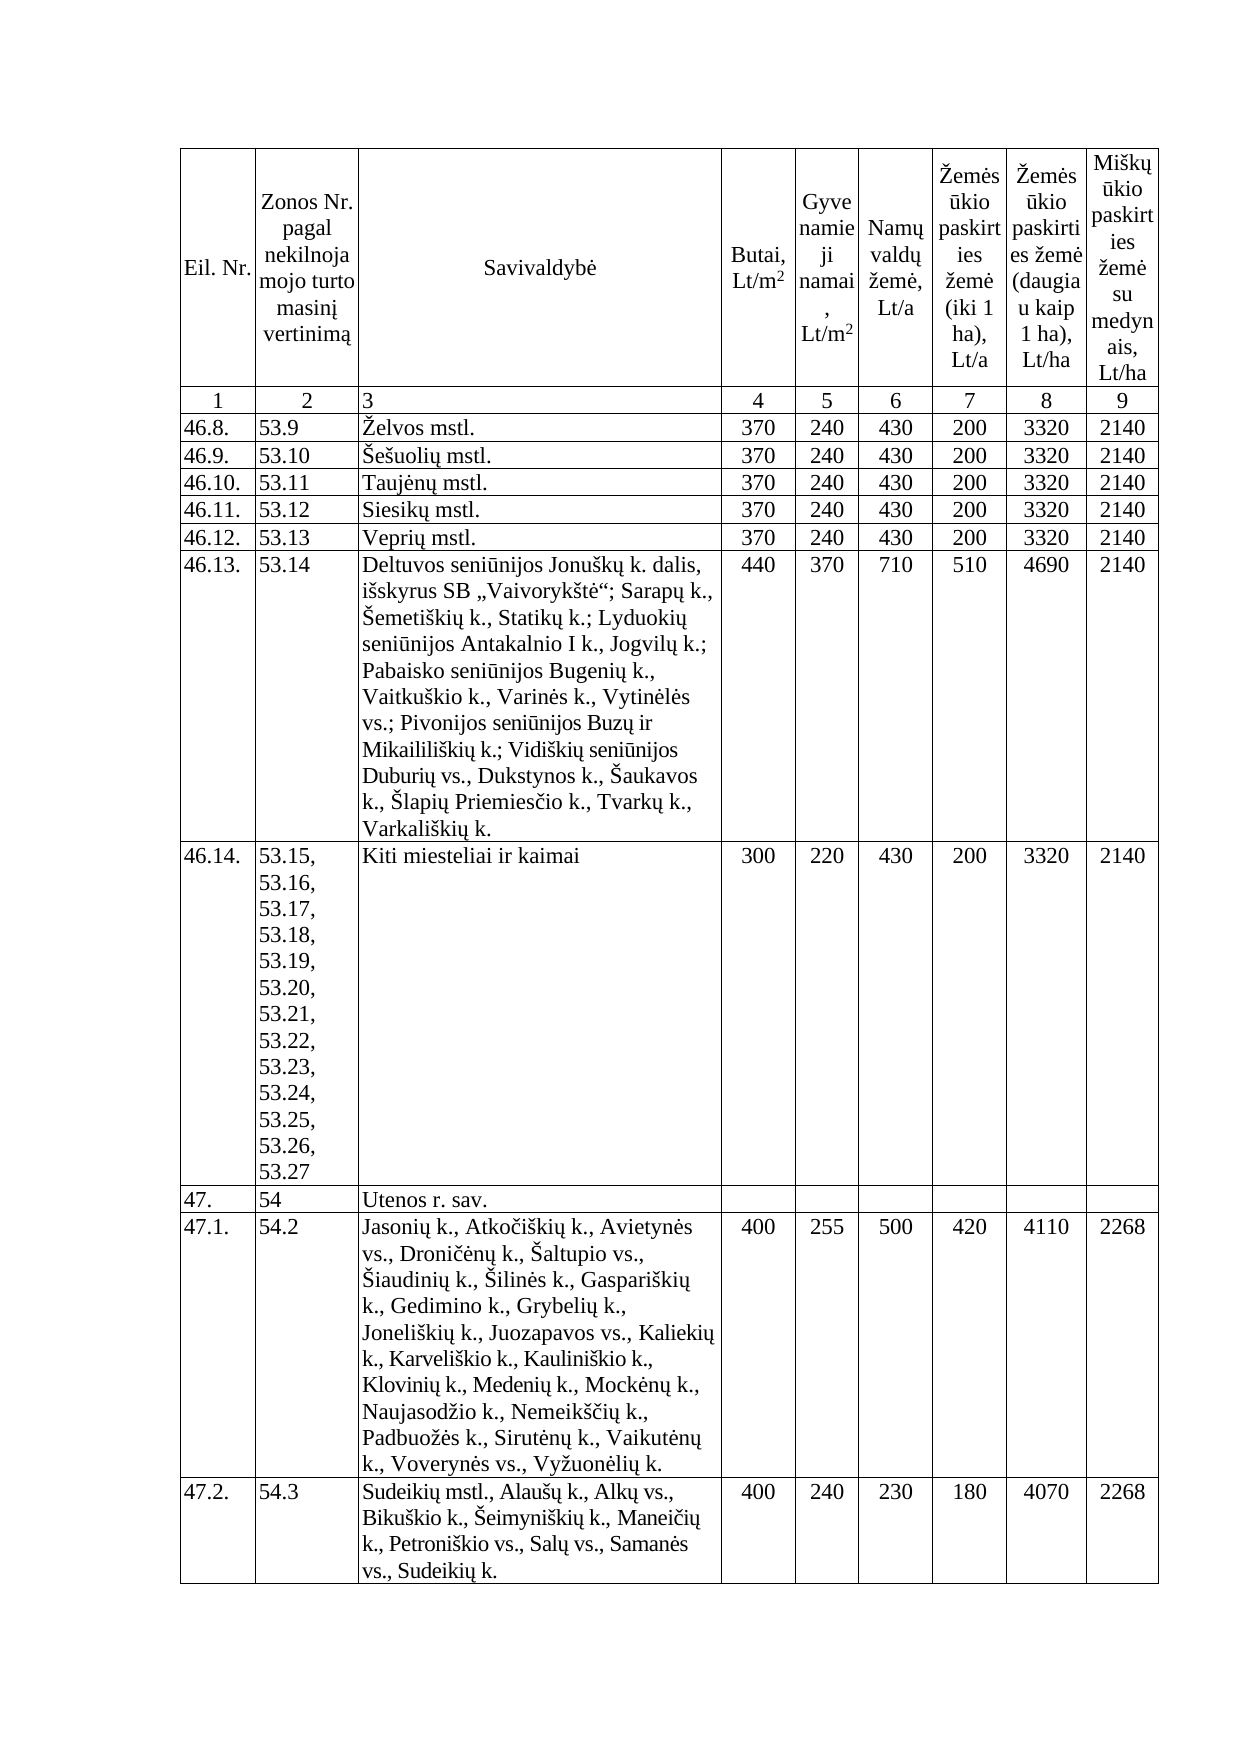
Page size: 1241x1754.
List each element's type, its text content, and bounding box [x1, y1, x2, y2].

table_cell 3320 [1007, 842, 1086, 1185]
table_cell 500 [859, 1213, 932, 1477]
table_cell [933, 1186, 1006, 1212]
table_header Gyvenamieji namai, Lt/m2 [796, 149, 858, 386]
table_cell Deltuvos seniūnijos Jonuškų k. dalis, išskyrus SB „Vaivorykštė“; Sarapų k., Šemetiškių k., Statikų k.; Lyduokių seniūnijos Antakalnio I k., Jogvilų k.; Pabaisko seniūnijos Bugenių k., Vaitkuškio k., Varinės k., Vytinėlės vs.; Pivonijos seniūnijos Buzų ir Mikaililiškių k.; Vidiškių seniūnijos Duburių vs., Dukstynos k., Šaukavos k., Šlapių Priemiesčio k., Tvarkų k., Varkališkių k. [359, 551, 721, 841]
table_cell Siesikų mstl. [359, 496, 721, 523]
table_cell 240 [796, 524, 858, 550]
table_cell 240 [796, 442, 858, 468]
table_cell Želvos mstl. [359, 414, 721, 441]
table_cell 200 [933, 414, 1006, 441]
table_cell 53.10 [256, 442, 358, 468]
table_cell 6 [859, 387, 932, 413]
table_cell 46.13. [181, 551, 255, 841]
table_cell 430 [859, 524, 932, 550]
table_cell 53.14 [256, 551, 358, 841]
table_cell 54.2 [256, 1213, 358, 1477]
table_cell 2140 [1087, 524, 1158, 550]
table_cell 4 [722, 387, 795, 413]
table_cell 400 [722, 1213, 795, 1477]
table_cell [1007, 1186, 1086, 1212]
table_cell 46.9. [181, 442, 255, 468]
table_cell 54.3 [256, 1478, 358, 1583]
table_cell 4690 [1007, 551, 1086, 841]
table_cell 3320 [1007, 496, 1086, 523]
table_cell 420 [933, 1213, 1006, 1477]
table_cell 1 [181, 387, 255, 413]
table_cell 2140 [1087, 414, 1158, 441]
table_cell Taujėnų mstl. [359, 469, 721, 495]
table_cell 4070 [1007, 1478, 1086, 1583]
table_cell Šešuolių mstl. [359, 442, 721, 468]
table_cell 240 [796, 414, 858, 441]
table_cell 54 [256, 1186, 358, 1212]
table_cell [722, 1186, 795, 1212]
table_header Savivaldybė [359, 149, 721, 386]
table_cell 53.13 [256, 524, 358, 550]
table_cell 46.11. [181, 496, 255, 523]
table_cell [796, 1186, 858, 1212]
table_cell 4110 [1007, 1213, 1086, 1477]
table_cell [859, 1186, 932, 1212]
table_cell 53.15, 53.16, 53.17, 53.18, 53.19, 53.20, 53.21, 53.22, 53.23, 53.24, 53.25, 53.26, 53.27 [256, 842, 358, 1185]
table_cell 3 [359, 387, 721, 413]
table_cell 2140 [1087, 842, 1158, 1185]
table_cell 46.10. [181, 469, 255, 495]
table_cell 3320 [1007, 524, 1086, 550]
table_cell 53.11 [256, 469, 358, 495]
table_cell [1087, 1186, 1158, 1212]
table_cell 440 [722, 551, 795, 841]
table_cell 8 [1007, 387, 1086, 413]
table_cell 53.12 [256, 496, 358, 523]
table_cell 46.12. [181, 524, 255, 550]
table_header Eil. Nr. [181, 149, 255, 386]
table_cell 240 [796, 496, 858, 523]
table_cell 255 [796, 1213, 858, 1477]
table_cell 430 [859, 414, 932, 441]
table_cell 47.1. [181, 1213, 255, 1477]
table_cell 430 [859, 842, 932, 1185]
table_header Namų valdų žemė, Lt/a [859, 149, 932, 386]
table_header Zonos Nr. pagal nekilnojamojo turto masinį vertinimą [256, 149, 358, 386]
table_header Žemės ūkio paskirties žemė (daugiau kaip 1 ha), Lt/ha [1007, 149, 1086, 386]
table_cell 7 [933, 387, 1006, 413]
table_cell 510 [933, 551, 1006, 841]
table_cell 370 [722, 414, 795, 441]
table_cell 710 [859, 551, 932, 841]
table_cell 240 [796, 1478, 858, 1583]
table_cell 2140 [1087, 469, 1158, 495]
table_cell 430 [859, 442, 932, 468]
table_cell 300 [722, 842, 795, 1185]
table_cell 200 [933, 496, 1006, 523]
table_cell 2140 [1087, 442, 1158, 468]
table_cell 370 [722, 469, 795, 495]
table_cell 180 [933, 1478, 1006, 1583]
table_cell 200 [933, 442, 1006, 468]
table_cell 3320 [1007, 414, 1086, 441]
table_cell 3320 [1007, 442, 1086, 468]
table_cell Veprių mstl. [359, 524, 721, 550]
table_header Miškų ūkio paskirties žemė su medynais, Lt/ha [1087, 149, 1158, 386]
table_cell 2140 [1087, 551, 1158, 841]
table_cell 5 [796, 387, 858, 413]
table_cell Sudeikių mstl., Alaušų k., Alkų vs., Bikuškio k., Šeimyniškių k., Maneičių k., Petroniškio vs., Salų vs., Samanės vs., Sudeikių k. [359, 1478, 721, 1583]
table_cell 46.8. [181, 414, 255, 441]
table_cell 200 [933, 469, 1006, 495]
table_cell 9 [1087, 387, 1158, 413]
table_cell 47.2. [181, 1478, 255, 1583]
table_cell 430 [859, 469, 932, 495]
table_cell 370 [722, 524, 795, 550]
table_cell 230 [859, 1478, 932, 1583]
table_cell 46.14. [181, 842, 255, 1185]
table_cell Kiti miesteliai ir kaimai [359, 842, 721, 1185]
table_cell 200 [933, 842, 1006, 1185]
table_cell Jasonių k., Atkočiškių k., Avietynės vs., Droničėnų k., Šaltupio vs., Šiaudinių k., Šilinės k., Gaspariškių k., Gedimino k., Grybelių k., Joneliškių k., Juozapavos vs., Kaliekių k., Karveliškio k., Kauliniškio k., Klovinių k., Medenių k., Mockėnų k., Naujasodžio k., Nemeikščių k., Padbuožės k., Sirutėnų k., Vaikutėnų k., Voverynės vs., Vyžuonėlių k. [359, 1213, 721, 1477]
table_cell 2140 [1087, 496, 1158, 523]
table_cell 370 [722, 496, 795, 523]
table_cell 200 [933, 524, 1006, 550]
table_cell 2268 [1087, 1213, 1158, 1477]
table_cell Utenos r. sav. [359, 1186, 721, 1212]
table_cell 370 [796, 551, 858, 841]
table_cell 240 [796, 469, 858, 495]
table_cell 220 [796, 842, 858, 1185]
table_header Butai, Lt/m2 [722, 149, 795, 386]
table_header Žemės ūkio paskirties žemė (iki 1 ha), Lt/a [933, 149, 1006, 386]
table_cell 47. [181, 1186, 255, 1212]
table_cell 370 [722, 442, 795, 468]
table_cell 3320 [1007, 469, 1086, 495]
table_cell 400 [722, 1478, 795, 1583]
table_cell 2 [256, 387, 358, 413]
table_cell 53.9 [256, 414, 358, 441]
table_cell 2268 [1087, 1478, 1158, 1583]
table_cell 430 [859, 496, 932, 523]
